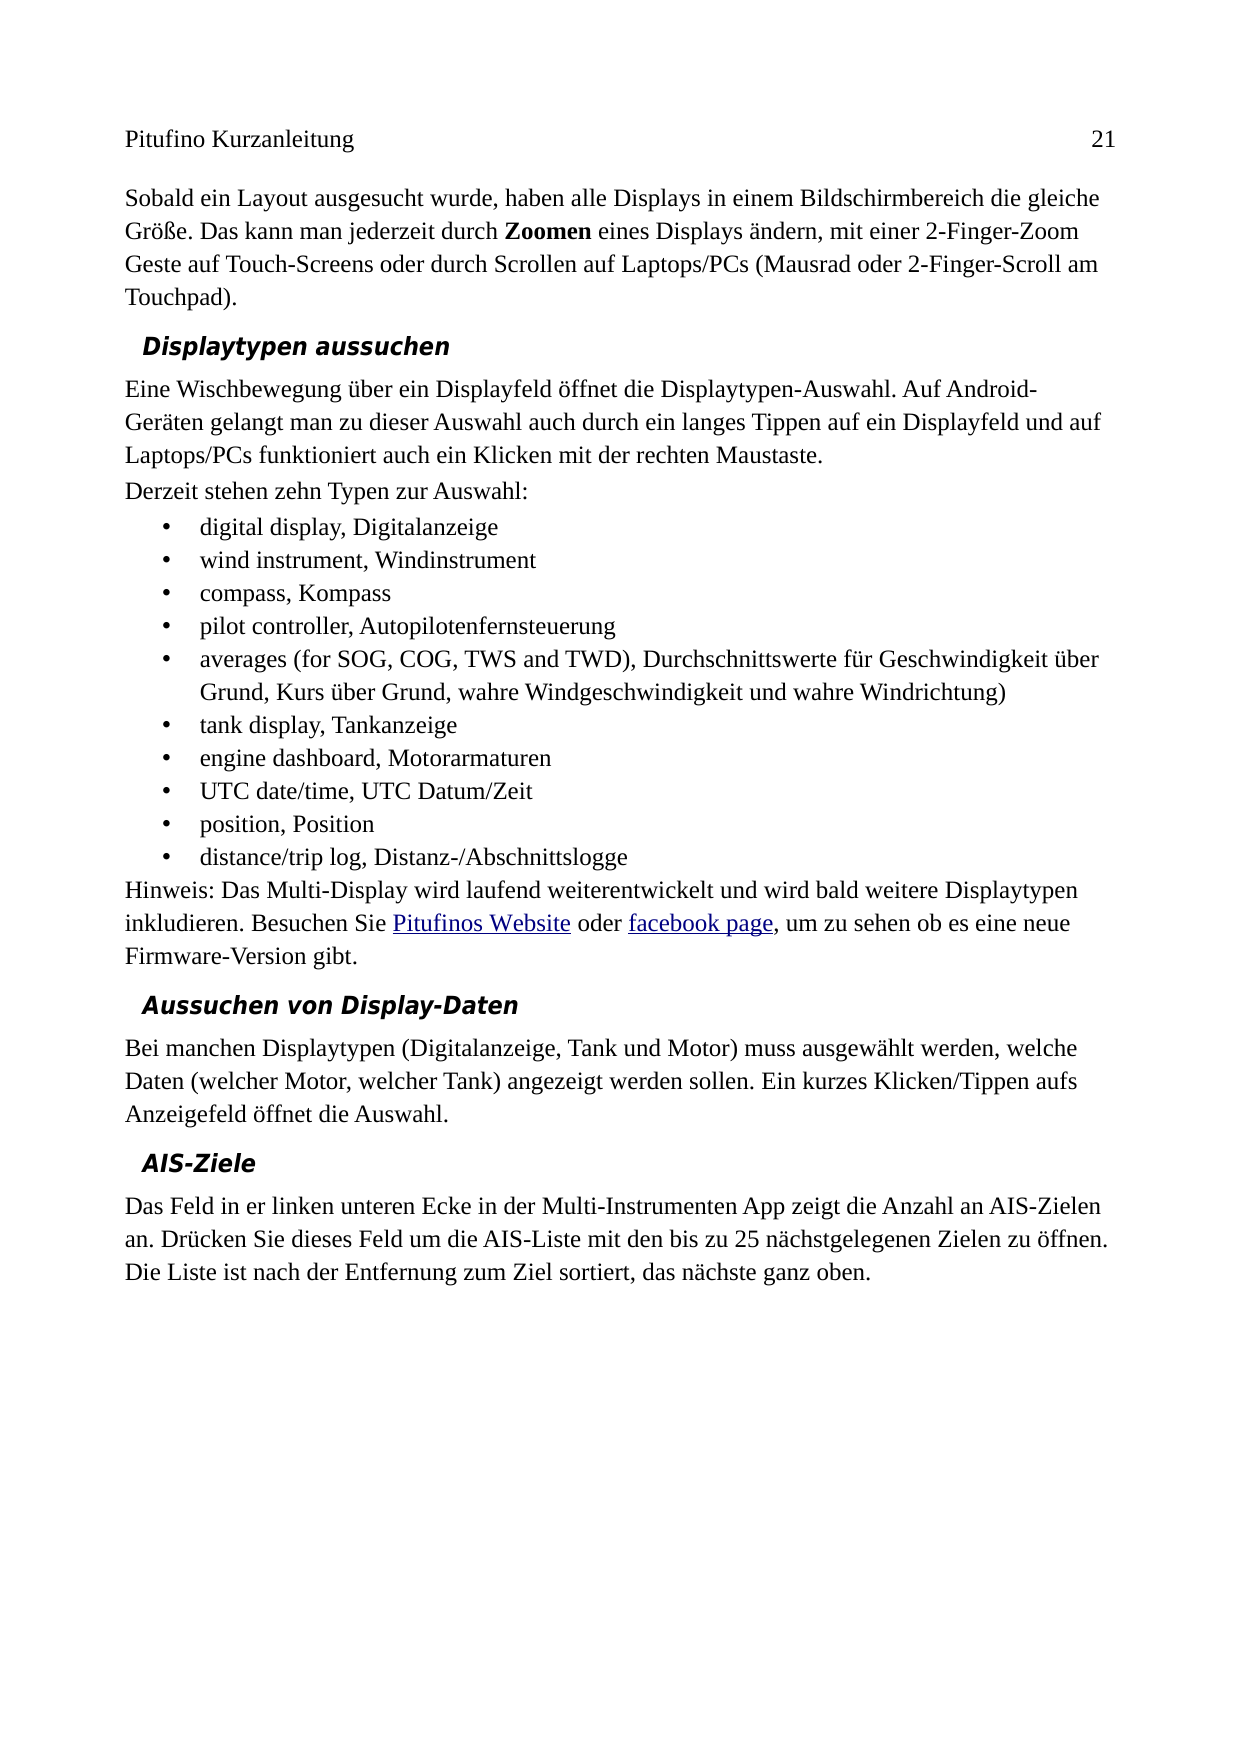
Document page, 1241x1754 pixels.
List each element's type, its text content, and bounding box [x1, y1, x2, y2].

text Eine Wischbewegung über ein Displayfeld öffnet die Displaytypen-Auswahl. Auf Android-Geräten gelangt man zu dieser Auswahl auch durch ein langes Tippen auf ein Displayfeld und auf Laptops/PCs funktioniert auch ein Klicken mit der rechten Maustaste. [124, 374, 1116, 469]
text Derzeit stehen zehn Typen zur Auswahl: [124, 476, 1116, 505]
text Sobald ein Layout ausgesucht wurde, haben alle Displays in einem Bildschirmbereich die gleiche Größe. Das kann man jederzeit durch Zoomen eines Displays ändern, mit einer 2-Finger-Zoom Geste auf Touch-Screens oder durch Scrollen auf Laptops/PCs (Mausrad oder 2-Finger-Scroll am Touchpad). [124, 183, 1116, 311]
subtitle Displaytypen aussuchen [142, 333, 1116, 362]
list digital display, Digitalanzeige [162, 512, 1116, 541]
list distance/trip log, Distanz-/Abschnittslogge [162, 842, 1116, 871]
list tank display, Tankanzeige [162, 710, 1116, 739]
list pilot controller, Autopilotenfernsteuerung [162, 611, 1116, 639]
list wind instrument, Windinstrument [162, 545, 1116, 573]
list averages (for SOG, COG, TWS and TWD), Durchschnittswerte für Geschwindigkeit über Grund, Kurs über Grund, wahre Windgeschwindigkeit und wahre Windrichtung) [162, 644, 1116, 706]
text Bei manchen Displaytypen (Digitalanzeige, Tank und Motor) muss ausgewählt werden, welche Daten (welcher Motor, welcher Tank) angezeigt werden sollen. Ein kurzes Klicken/Tippen aufs Anzeigefeld öffnet die Auswahl. [124, 1033, 1116, 1128]
text Hinweis: Das Multi-Display wird laufend weiterentwickelt und wird bald weitere Displaytypen inkludieren. Besuchen Sie Pitufinos Website oder facebook page, um zu sehen ob es eine neue Firmware-Version gibt. [124, 875, 1116, 970]
text Das Feld in er linken unteren Ecke in der Multi-Instrumenten App zeigt die Anzahl an AIS-Zielen an. Drücken Sie dieses Feld um die AIS-Liste mit den bis zu 25 nächstgelegenen Zielen zu öffnen. Die Liste ist nach der Entfernung zum Ziel sortiert, das nächste ganz oben. [124, 1191, 1116, 1286]
subtitle Aussuchen von Display-Daten [142, 991, 1116, 1021]
subtitle AIS-Ziele [142, 1149, 1116, 1178]
list compass, Kompass [162, 578, 1116, 607]
list position, Position [162, 809, 1116, 838]
list engine dashboard, Motorarmaturen [162, 743, 1116, 772]
list UTC date/time, UTC Datum/Zeit [162, 776, 1116, 805]
